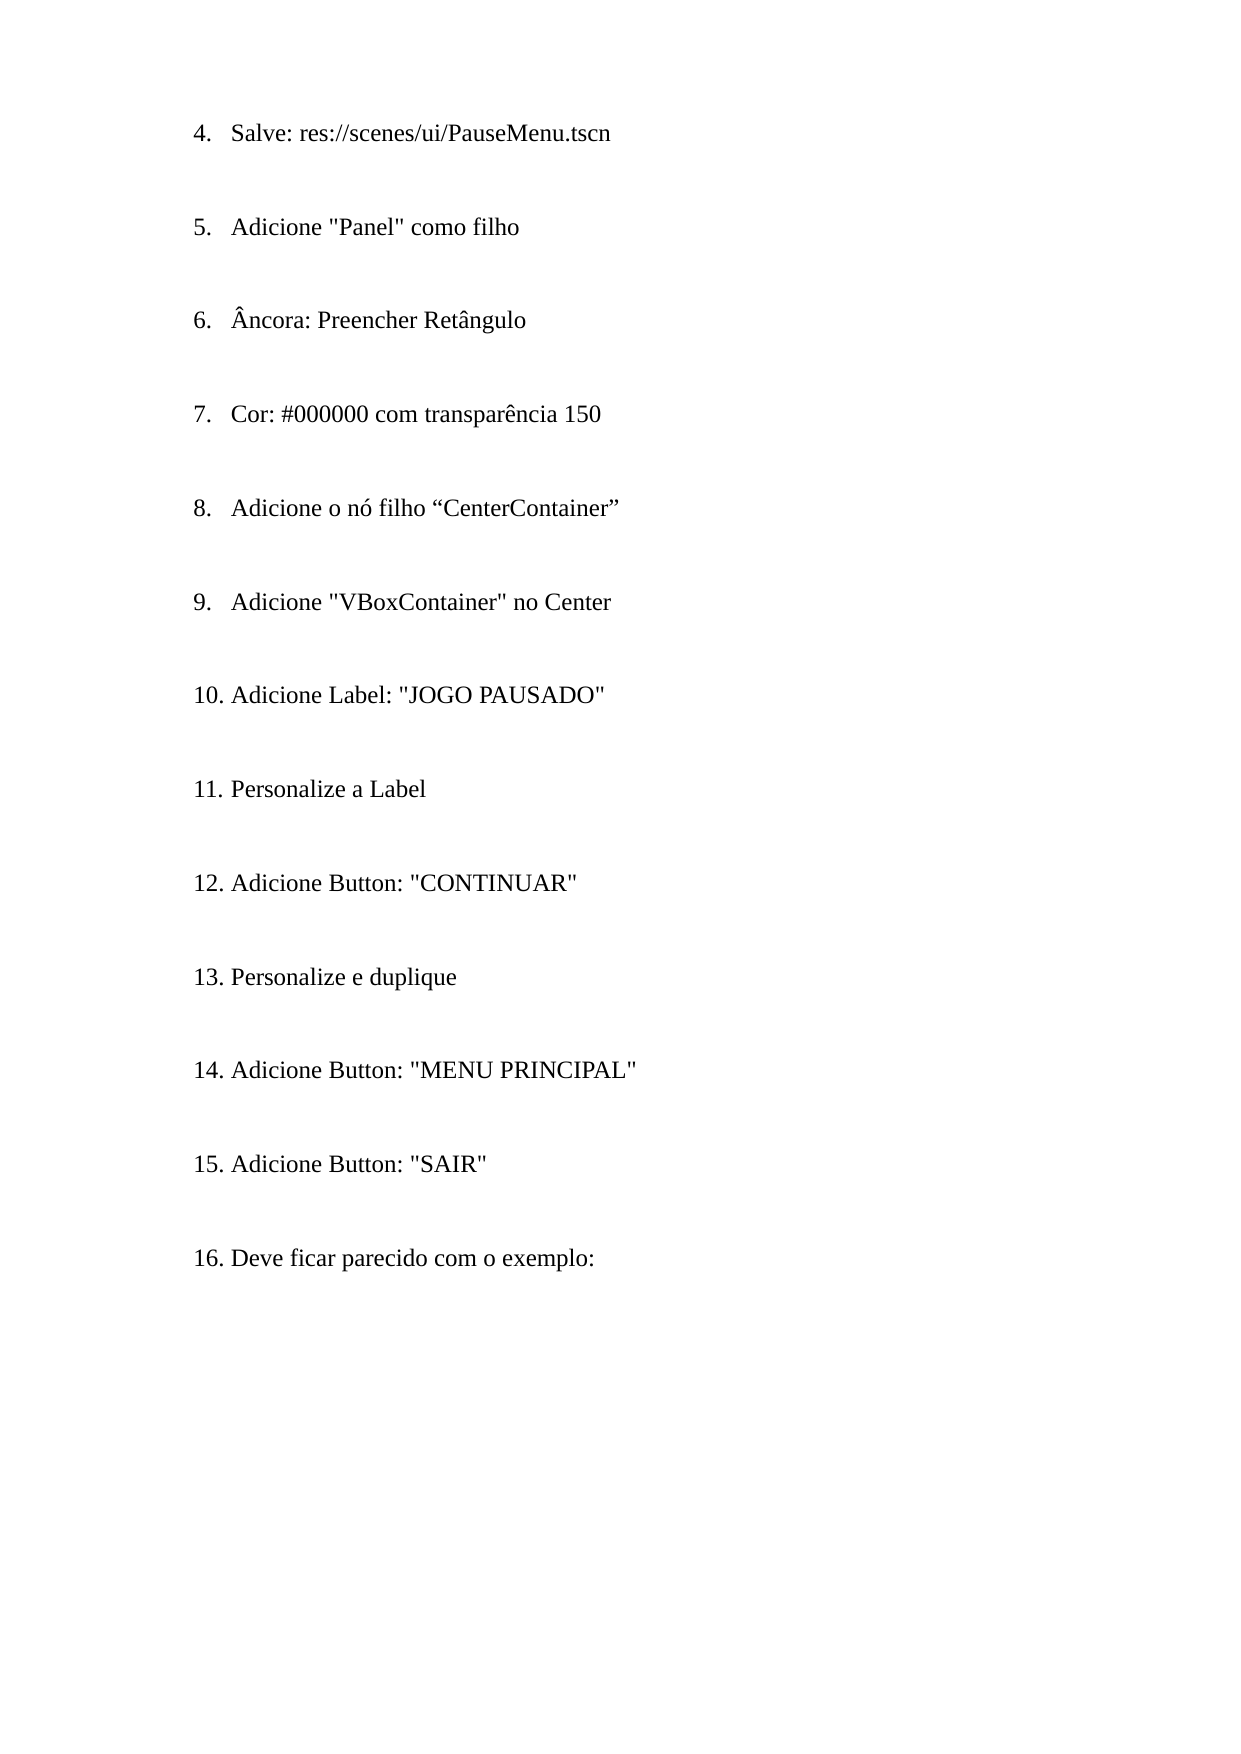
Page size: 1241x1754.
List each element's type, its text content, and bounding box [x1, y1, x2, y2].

list Adicione Button: "SAIR" [193, 1149, 1122, 1178]
list Deve ficar parecido com o exemplo: [193, 1243, 1122, 1272]
list Personalize e duplique [193, 962, 1122, 991]
list Adicione "Panel" como filho [193, 212, 1122, 241]
list Adicione Button: "MENU PRINCIPAL" [193, 1056, 1122, 1084]
list Cor: #000000 com transparência 150 [193, 399, 1122, 428]
list Adicione o nó filho “CenterContainer” [193, 493, 1122, 522]
list Personalize a Label [193, 774, 1122, 803]
list Adicione Label: "JOGO PAUSADO" [193, 681, 1122, 709]
list Salve: res://scenes/ui/PauseMenu.tscn [193, 118, 1122, 147]
list Adicione "VBoxContainer" no Center [193, 587, 1122, 616]
list Adicione Button: "CONTINUAR" [193, 868, 1122, 897]
list Âncora: Preencher Retângulo [193, 306, 1122, 334]
